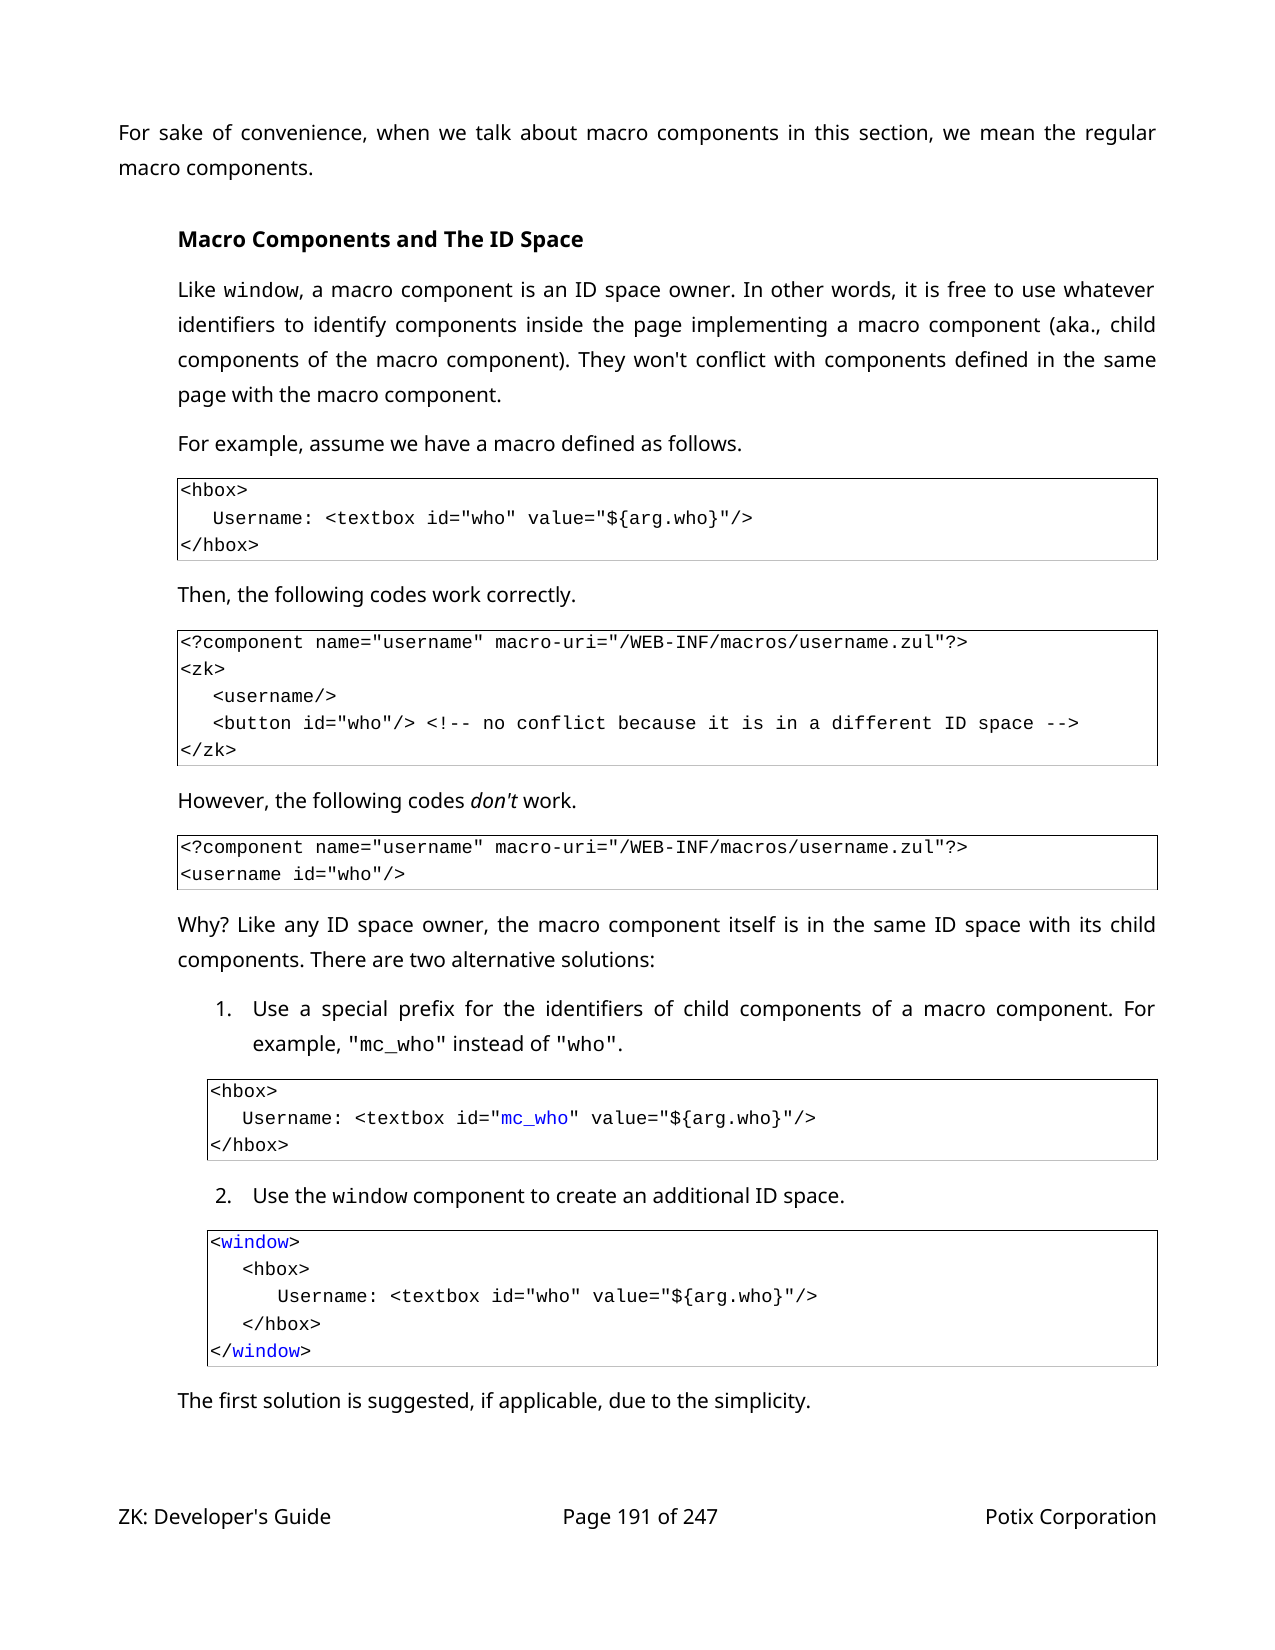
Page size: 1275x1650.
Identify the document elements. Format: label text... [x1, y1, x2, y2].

text For example, assume we have a macro defined as follows. [177, 429, 1157, 458]
text Like window, a macro component is an ID space owner. In other words, it is free to use whatever identifiers to identify components inside the page implementing a macro component (aka., child components of the macro component). They won't conflict with components defined in the same page with the macro component. [177, 275, 1157, 409]
text </hbox> [208, 1312, 1157, 1336]
text However, the following codes don't work. [177, 786, 1157, 814]
text <username id="who"/> [178, 862, 1157, 889]
text <hbox> [208, 1257, 1157, 1281]
text Why? Like any ID space owner, the macro component itself is in the same ID space with its child components. There are two alternative solutions: [177, 910, 1157, 973]
subtitle Macro Components and The ID Space [177, 224, 1157, 254]
text </hbox> [178, 533, 1157, 560]
text <?component name="username" macro-uri="/WEB-INF/macros/username.zul"?> [178, 631, 1157, 654]
list Use the window component to create an additional ID space. [215, 1181, 1157, 1209]
text Username: <textbox id="who" value="${arg.who}"/> [208, 1284, 1157, 1309]
text The first solution is suggested, if applicable, due to the simplicity. [177, 1387, 1157, 1415]
text For sake of convenience, when we talk about macro components in this section, we mean the regular macro components. [118, 118, 1157, 182]
text <?component name="username" macro-uri="/WEB-INF/macros/username.zul"?> [178, 836, 1157, 859]
text </window> [208, 1339, 1157, 1366]
list Use a special prefix for the identifiers of child components of a macro component. For example, "mc_who" instead of "who". [215, 994, 1157, 1058]
text <zk> [178, 657, 1157, 681]
text <username/> [178, 684, 1157, 708]
text <hbox> [178, 479, 1157, 503]
text <button id="who"/> <!-- no conflict because it is in a different ID space --> [178, 711, 1157, 735]
text Then, the following codes work correctly. [177, 581, 1157, 609]
text Username: <textbox id="who" value="${arg.who}"/> [178, 506, 1157, 530]
text </hbox> [208, 1133, 1157, 1160]
text <hbox> [208, 1080, 1157, 1103]
text <window> [208, 1231, 1157, 1254]
text Username: <textbox id="mc_who" value="${arg.who}"/> [208, 1106, 1157, 1130]
text </zk> [178, 738, 1157, 765]
